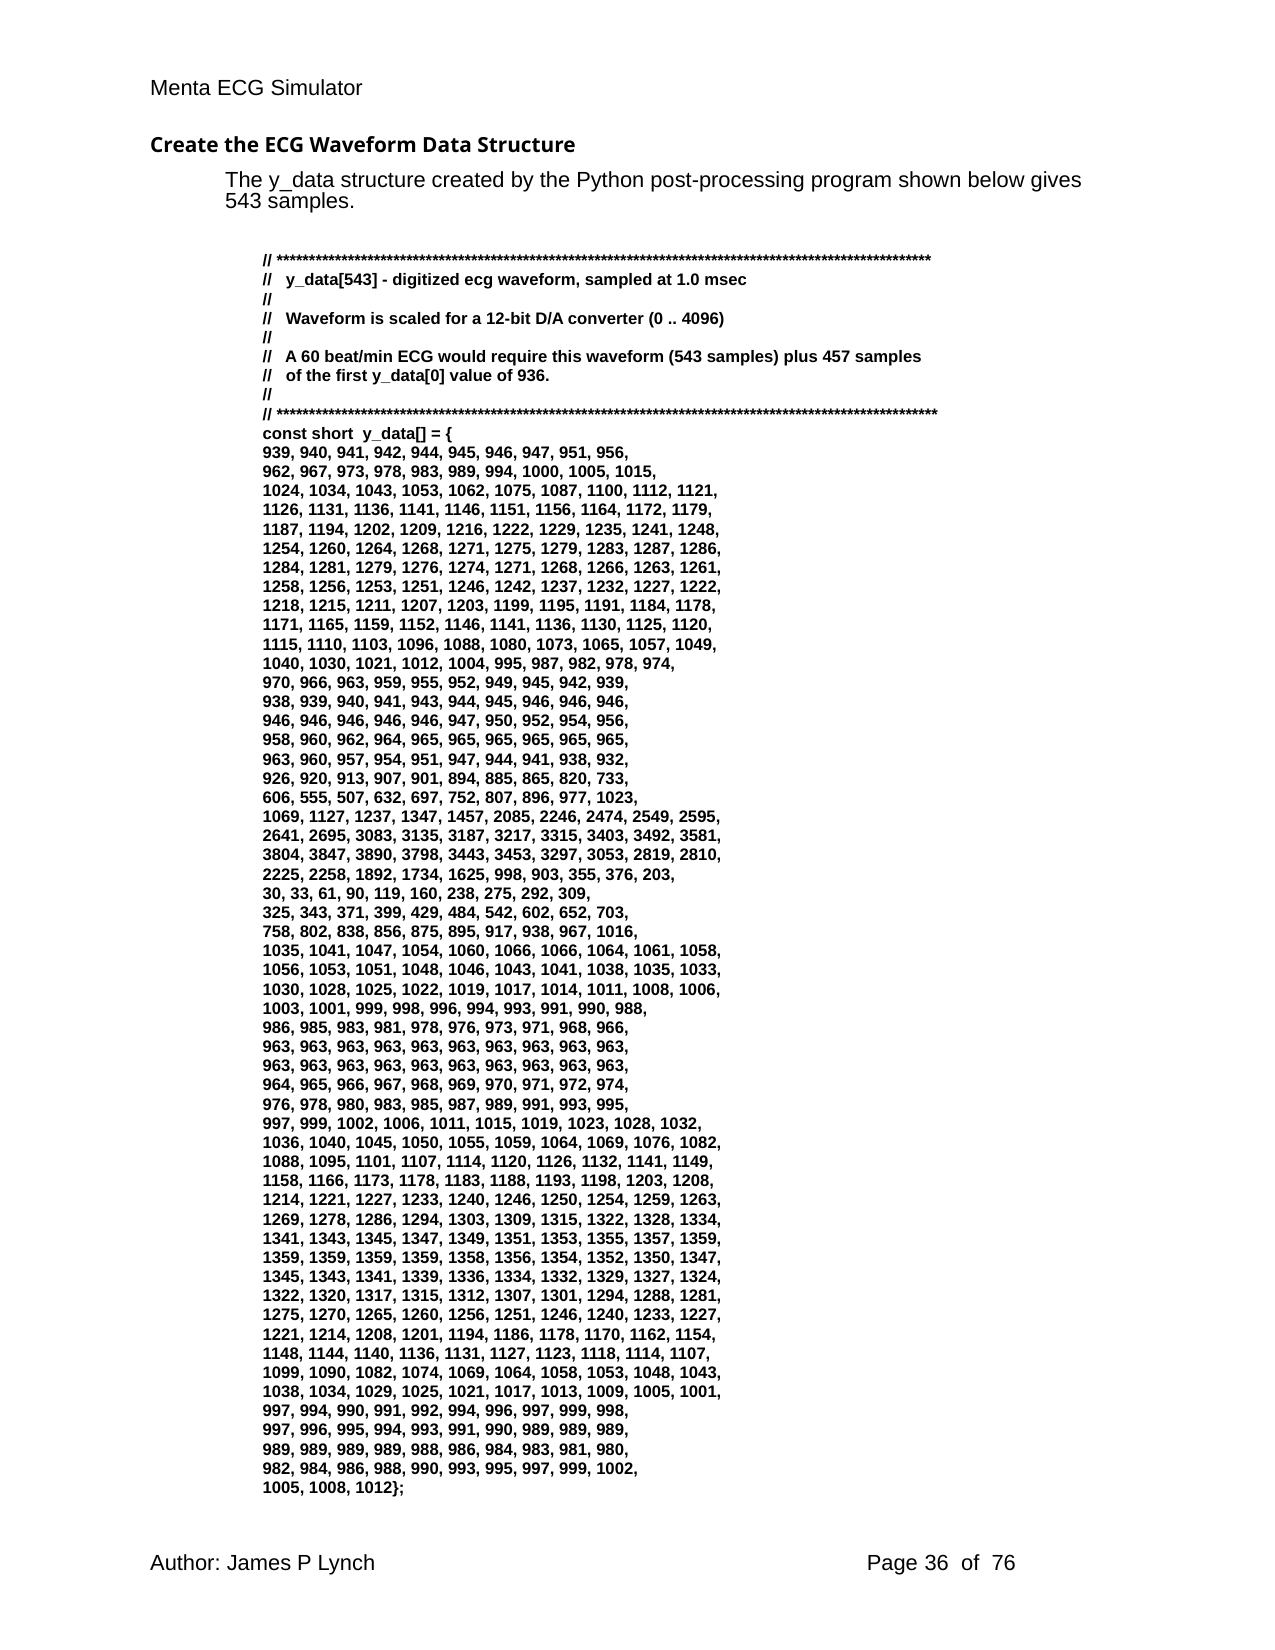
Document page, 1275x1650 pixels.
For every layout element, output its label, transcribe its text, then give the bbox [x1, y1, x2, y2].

text 1258, 1256, 1253, 1251, 1246, 1242, 1237, 1232, 1227, 1222, [262, 577, 1124, 596]
text 2641, 2695, 3083, 3135, 3187, 3217, 3315, 3403, 3492, 3581, [262, 826, 1124, 845]
text 2225, 2258, 1892, 1734, 1625, 998, 903, 355, 376, 203, [262, 864, 1124, 883]
text 1341, 1343, 1345, 1347, 1349, 1351, 1353, 1355, 1357, 1359, [262, 1228, 1124, 1248]
subtitle Create the ECG Waveform Data Structure [150, 130, 1124, 159]
text // y_data[543] - digitized ecg waveform, sampled at 1.0 msec [262, 270, 1124, 289]
text 1030, 1028, 1025, 1022, 1019, 1017, 1014, 1011, 1008, 1006, [262, 979, 1124, 998]
text // Waveform is scaled for a 12-bit D/A converter (0 .. 4096) [262, 308, 1124, 328]
text 982, 984, 986, 988, 990, 993, 995, 997, 999, 1002, [262, 1458, 1124, 1478]
text 986, 985, 983, 981, 978, 976, 973, 971, 968, 966, [262, 1018, 1124, 1037]
text 997, 994, 990, 991, 992, 994, 996, 997, 999, 998, [262, 1401, 1124, 1420]
text 1322, 1320, 1317, 1315, 1312, 1307, 1301, 1294, 1288, 1281, [262, 1286, 1124, 1305]
text // ***************************************************************************************************** [262, 251, 1124, 270]
text 938, 939, 940, 941, 943, 944, 945, 946, 946, 946, [262, 692, 1124, 711]
text 958, 960, 962, 964, 965, 965, 965, 965, 965, 965, [262, 730, 1124, 749]
text 963, 963, 963, 963, 963, 963, 963, 963, 963, 963, [262, 1056, 1124, 1075]
text 325, 343, 371, 399, 429, 484, 542, 602, 652, 703, [262, 903, 1124, 922]
text 939, 940, 941, 942, 944, 945, 946, 947, 951, 956, [262, 443, 1124, 462]
text 1269, 1278, 1286, 1294, 1303, 1309, 1315, 1322, 1328, 1334, [262, 1209, 1124, 1228]
text 606, 555, 507, 632, 697, 752, 807, 896, 977, 1023, [262, 788, 1124, 807]
text // ****************************************************************************************************** [262, 404, 1124, 423]
text 962, 967, 973, 978, 983, 989, 994, 1000, 1005, 1015, [262, 462, 1124, 481]
text 963, 963, 963, 963, 963, 963, 963, 963, 963, 963, [262, 1037, 1124, 1056]
text 1005, 1008, 1012}; [262, 1478, 1124, 1497]
text 1218, 1215, 1211, 1207, 1203, 1199, 1195, 1191, 1184, 1178, [262, 596, 1124, 615]
text 1171, 1165, 1159, 1152, 1146, 1141, 1136, 1130, 1125, 1120, [262, 615, 1124, 634]
text 1024, 1034, 1043, 1053, 1062, 1075, 1087, 1100, 1112, 1121, [262, 481, 1124, 500]
text 1214, 1221, 1227, 1233, 1240, 1246, 1250, 1254, 1259, 1263, [262, 1190, 1124, 1209]
text The y_data structure created by the Python post-processing program shown below gives 543 samples. [225, 171, 1124, 213]
text // A 60 beat/min ECG would require this waveform (543 samples) plus 457 samples [262, 347, 1124, 366]
text 964, 965, 966, 967, 968, 969, 970, 971, 972, 974, [262, 1075, 1124, 1094]
text 976, 978, 980, 983, 985, 987, 989, 991, 993, 995, [262, 1094, 1124, 1113]
text 963, 960, 957, 954, 951, 947, 944, 941, 938, 932, [262, 749, 1124, 768]
text 1284, 1281, 1279, 1276, 1274, 1271, 1268, 1266, 1263, 1261, [262, 558, 1124, 577]
text 970, 966, 963, 959, 955, 952, 949, 945, 942, 939, [262, 673, 1124, 692]
text 1056, 1053, 1051, 1048, 1046, 1043, 1041, 1038, 1035, 1033, [262, 960, 1124, 979]
text 1040, 1030, 1021, 1012, 1004, 995, 987, 982, 978, 974, [262, 653, 1124, 673]
text 30, 33, 61, 90, 119, 160, 238, 275, 292, 309, [262, 883, 1124, 903]
text 1003, 1001, 999, 998, 996, 994, 993, 991, 990, 988, [262, 998, 1124, 1018]
text 1221, 1214, 1208, 1201, 1194, 1186, 1178, 1170, 1162, 1154, [262, 1324, 1124, 1343]
text 997, 996, 995, 994, 993, 991, 990, 989, 989, 989, [262, 1420, 1124, 1439]
text 1187, 1194, 1202, 1209, 1216, 1222, 1229, 1235, 1241, 1248, [262, 519, 1124, 538]
text 1115, 1110, 1103, 1096, 1088, 1080, 1073, 1065, 1057, 1049, [262, 634, 1124, 653]
text 997, 999, 1002, 1006, 1011, 1015, 1019, 1023, 1028, 1032, [262, 1113, 1124, 1133]
text // of the first y_data[0] value of 936. [262, 366, 1124, 385]
text 1345, 1343, 1341, 1339, 1336, 1334, 1332, 1329, 1327, 1324, [262, 1267, 1124, 1286]
text 1254, 1260, 1264, 1268, 1271, 1275, 1279, 1283, 1287, 1286, [262, 538, 1124, 558]
text 1036, 1040, 1045, 1050, 1055, 1059, 1064, 1069, 1076, 1082, [262, 1133, 1124, 1152]
text 1038, 1034, 1029, 1025, 1021, 1017, 1013, 1009, 1005, 1001, [262, 1382, 1124, 1401]
text 1148, 1144, 1140, 1136, 1131, 1127, 1123, 1118, 1114, 1107, [262, 1343, 1124, 1363]
text 1099, 1090, 1082, 1074, 1069, 1064, 1058, 1053, 1048, 1043, [262, 1363, 1124, 1382]
text // [262, 385, 1124, 404]
text const short y_data[] = { [262, 423, 1124, 443]
text // [262, 328, 1124, 347]
text 1275, 1270, 1265, 1260, 1256, 1251, 1246, 1240, 1233, 1227, [262, 1305, 1124, 1324]
text 3804, 3847, 3890, 3798, 3443, 3453, 3297, 3053, 2819, 2810, [262, 845, 1124, 864]
text 989, 989, 989, 989, 988, 986, 984, 983, 981, 980, [262, 1439, 1124, 1458]
text 1126, 1131, 1136, 1141, 1146, 1151, 1156, 1164, 1172, 1179, [262, 500, 1124, 519]
text 946, 946, 946, 946, 946, 947, 950, 952, 954, 956, [262, 711, 1124, 730]
text 1088, 1095, 1101, 1107, 1114, 1120, 1126, 1132, 1141, 1149, [262, 1152, 1124, 1171]
text // [262, 289, 1124, 308]
text 926, 920, 913, 907, 901, 894, 885, 865, 820, 733, [262, 768, 1124, 788]
text 1158, 1166, 1173, 1178, 1183, 1188, 1193, 1198, 1203, 1208, [262, 1171, 1124, 1190]
text 1035, 1041, 1047, 1054, 1060, 1066, 1066, 1064, 1061, 1058, [262, 941, 1124, 960]
text 1069, 1127, 1237, 1347, 1457, 2085, 2246, 2474, 2549, 2595, [262, 807, 1124, 826]
text 1359, 1359, 1359, 1359, 1358, 1356, 1354, 1352, 1350, 1347, [262, 1248, 1124, 1267]
text 758, 802, 838, 856, 875, 895, 917, 938, 967, 1016, [262, 922, 1124, 941]
